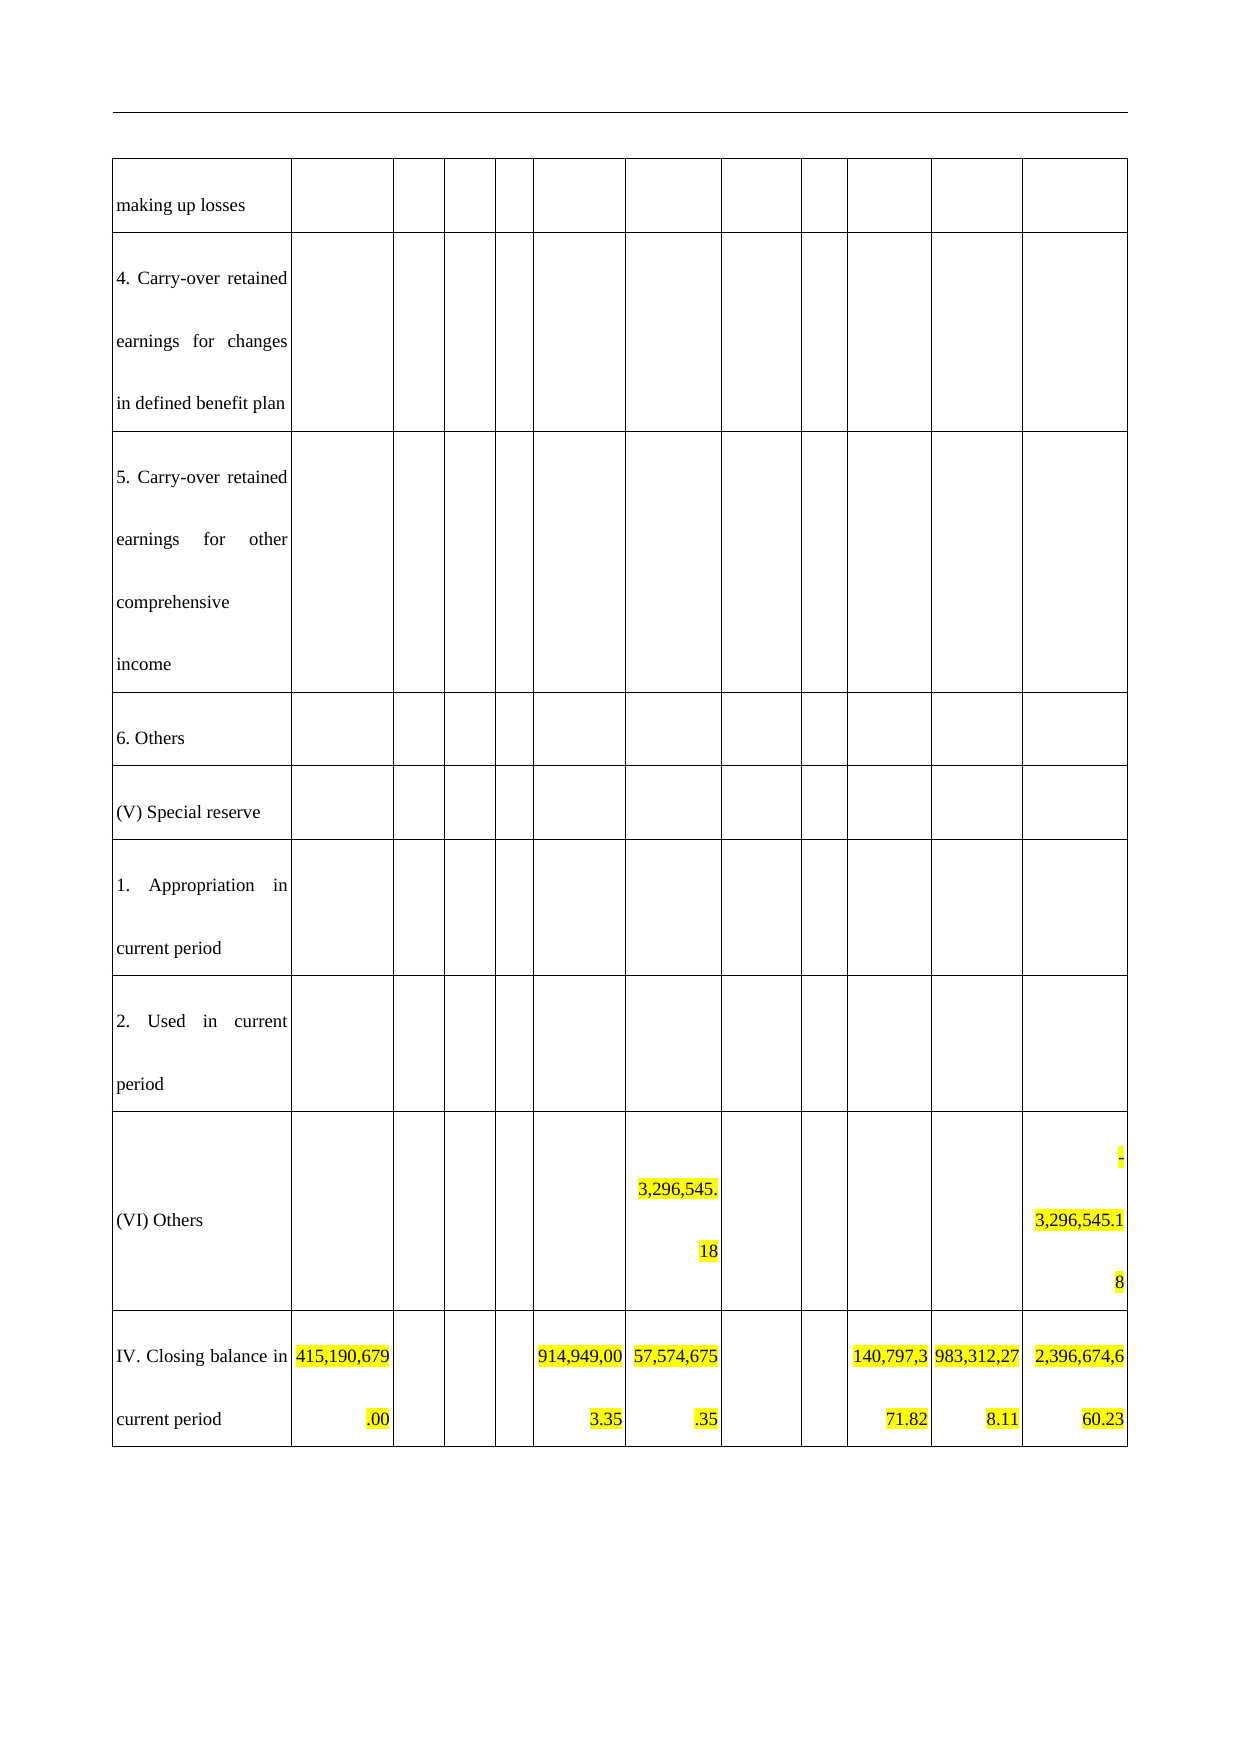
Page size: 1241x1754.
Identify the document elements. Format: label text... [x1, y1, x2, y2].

table_cell [722, 693, 801, 765]
table_cell [802, 1311, 847, 1446]
table_cell [932, 766, 1022, 839]
table_cell [802, 159, 847, 232]
table_cell [848, 976, 931, 1111]
table_cell [932, 693, 1022, 765]
table_cell [445, 432, 495, 692]
table_cell IV. Closing balance in current period [113, 1311, 291, 1446]
table_cell [445, 766, 495, 839]
table_cell (VI) Others [113, 1112, 291, 1310]
table_cell [932, 1112, 1022, 1310]
table_cell [534, 159, 625, 232]
table_cell [1023, 233, 1127, 431]
table_cell [802, 766, 847, 839]
table_cell [802, 432, 847, 692]
table_cell [848, 766, 931, 839]
table_cell [292, 976, 393, 1111]
table_cell [496, 159, 533, 232]
table_cell [496, 766, 533, 839]
table_cell [1023, 766, 1127, 839]
table_cell [1023, 976, 1127, 1111]
table_cell -3,296,545.18 [1023, 1112, 1127, 1310]
table_cell [292, 432, 393, 692]
table_cell making up losses [113, 159, 291, 232]
table_cell [445, 693, 495, 765]
table_cell [394, 840, 444, 975]
table_cell [394, 1112, 444, 1310]
table_cell [848, 1112, 931, 1310]
table_cell [292, 1112, 393, 1310]
table_cell [496, 1112, 533, 1310]
table_cell [802, 976, 847, 1111]
table_cell [722, 1311, 801, 1446]
table_cell [1023, 693, 1127, 765]
table_cell [848, 432, 931, 692]
table_cell [626, 766, 721, 839]
table_cell [848, 159, 931, 232]
table_cell [722, 766, 801, 839]
table_cell [394, 432, 444, 692]
table_cell [1023, 432, 1127, 692]
table_cell 983,312,278.11 [932, 1311, 1022, 1446]
table_cell (V) Special reserve [113, 766, 291, 839]
table_cell [626, 432, 721, 692]
table_cell [1023, 840, 1127, 975]
table_cell [394, 976, 444, 1111]
table_cell [932, 976, 1022, 1111]
table_cell 2. Used in current period [113, 976, 291, 1111]
table_cell 5. Carry-over retained earnings for other comprehensive income [113, 432, 291, 692]
table_cell [722, 233, 801, 431]
table_cell [394, 766, 444, 839]
table_cell [802, 840, 847, 975]
table_cell [534, 766, 625, 839]
table_cell [394, 159, 444, 232]
table_cell [1023, 159, 1127, 232]
table_cell [802, 233, 847, 431]
table_cell [848, 233, 931, 431]
table_cell [932, 159, 1022, 232]
table_cell 6. Others [113, 693, 291, 765]
table_cell [445, 976, 495, 1111]
table_cell [496, 1311, 533, 1446]
table_cell [534, 976, 625, 1111]
table_cell [496, 976, 533, 1111]
table_cell [534, 840, 625, 975]
table_cell [722, 840, 801, 975]
table_cell [722, 159, 801, 232]
table_cell [848, 840, 931, 975]
table_cell [626, 233, 721, 431]
table_cell [292, 693, 393, 765]
table_cell [722, 432, 801, 692]
table_cell 140,797,371.82 [848, 1311, 931, 1446]
table_cell [848, 693, 931, 765]
table_cell [496, 233, 533, 431]
table_cell [534, 432, 625, 692]
table_cell [626, 976, 721, 1111]
table_cell [394, 233, 444, 431]
table_cell [626, 693, 721, 765]
table_cell 57,574,675.35 [626, 1311, 721, 1446]
table_cell [932, 233, 1022, 431]
table_cell [626, 840, 721, 975]
table_cell [932, 840, 1022, 975]
table_cell [496, 693, 533, 765]
table_cell [722, 976, 801, 1111]
table_cell [445, 840, 495, 975]
table_cell 914,949,003.35 [534, 1311, 625, 1446]
table_cell 415,190,679.00 [292, 1311, 393, 1446]
table_cell [292, 840, 393, 975]
table_cell [292, 766, 393, 839]
table_cell [496, 432, 533, 692]
table_cell [394, 1311, 444, 1446]
table_cell [445, 233, 495, 431]
table_cell 4. Carry-over retained earnings for changes in defined benefit plan [113, 233, 291, 431]
table_cell [445, 1112, 495, 1310]
table_cell [534, 233, 625, 431]
table_cell 3,296,545.18 [626, 1112, 721, 1310]
table_cell [292, 159, 393, 232]
table_cell [626, 159, 721, 232]
table_cell 1. Appropriation in current period [113, 840, 291, 975]
table_cell [932, 432, 1022, 692]
table_cell [445, 159, 495, 232]
table_cell [722, 1112, 801, 1310]
table_cell [802, 1112, 847, 1310]
table_cell [802, 693, 847, 765]
table_cell [445, 1311, 495, 1446]
table_cell [496, 840, 533, 975]
table_cell 2,396,674,660.23 [1023, 1311, 1127, 1446]
table_cell [534, 1112, 625, 1310]
table_cell [292, 233, 393, 431]
table_cell [534, 693, 625, 765]
table_cell [394, 693, 444, 765]
